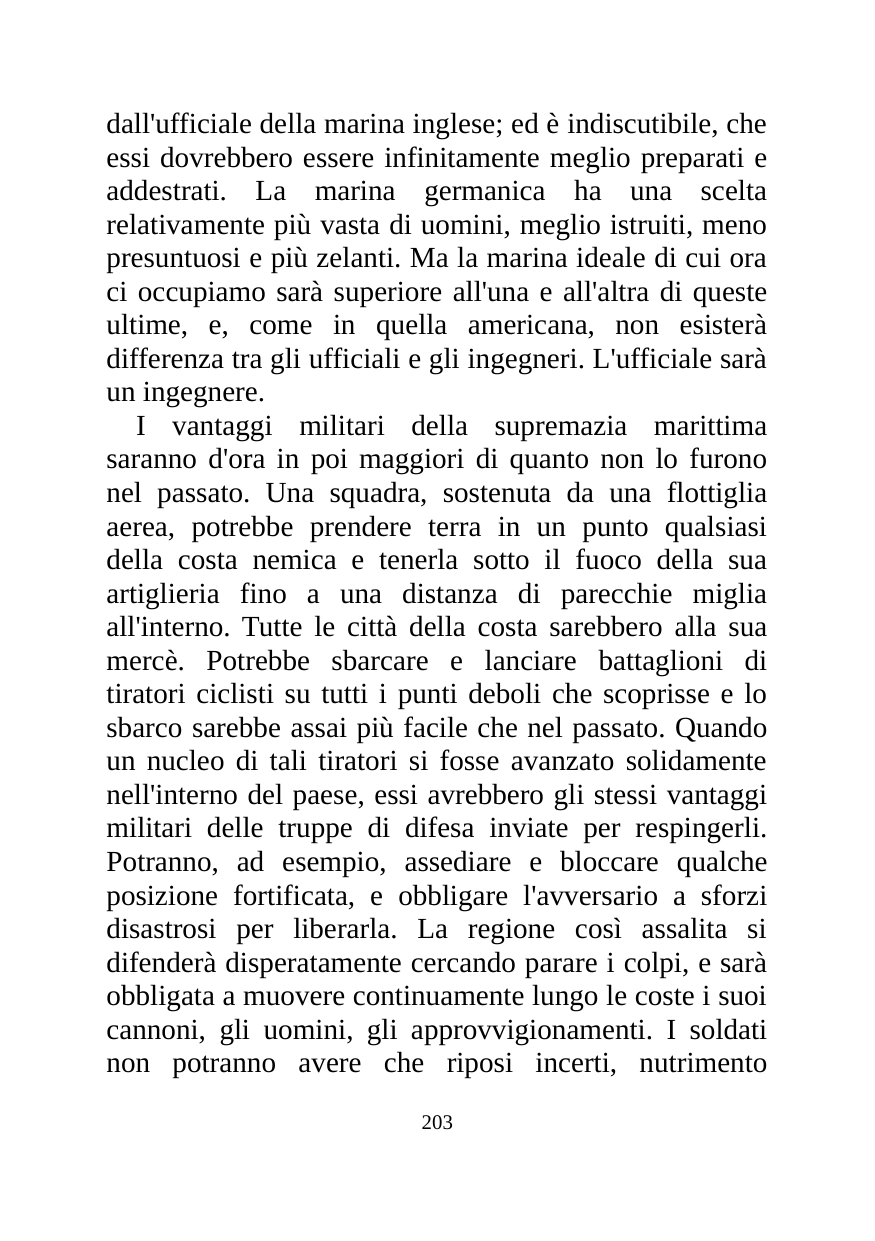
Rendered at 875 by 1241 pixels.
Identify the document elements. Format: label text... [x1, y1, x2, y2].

text I vantaggi militari della supremazia marittima saranno d'ora in poi maggiori di quanto non lo furono nel passato. Una squadra, sostenuta da una flottiglia aerea, potrebbe prendere terra in un punto qualsiasi della costa nemica e tenerla sotto il fuoco della sua artiglieria fino a una distanza di parecchie miglia all'interno. Tutte le città della costa sarebbero alla sua mercè. Potrebbe sbarcare e lanciare battaglioni di tiratori ciclisti su tutti i punti deboli che scoprisse e lo sbarco sarebbe assai più facile che nel passato. Quando un nucleo di tali tiratori si fosse avanzato solidamente nell'interno del paese, essi avrebbero gli stessi vantaggi militari delle truppe di difesa inviate per respingerli. Potranno, ad esempio, assediare e bloccare qualche posizione fortificata, e obbligare l'avversario a sforzi disastrosi per liberarla. La regione così assalita si difenderà disperatamente cercando parare i colpi, e sarà obbligata a muovere continuamente lungo le coste i suoi cannoni, gli uomini, gli approvvigionamenti. I soldati non potranno avere che riposi incerti, nutrimento [106, 408, 768, 1079]
text dall'ufficiale della marina inglese; ed è indiscutibile, che essi dovrebbero essere infinitamente meglio preparati e addestrati. La marina germanica ha una scelta relativamente più vasta di uomini, meglio istruiti, meno presuntuosi e più zelanti. Ma la marina ideale di cui ora ci occupiamo sarà superiore all'una e all'altra di queste ultime, e, come in quella americana, non esisterà differenza tra gli ufficiali e gli ingegneri. L'ufficiale sarà un ingegnere. [106, 106, 768, 408]
